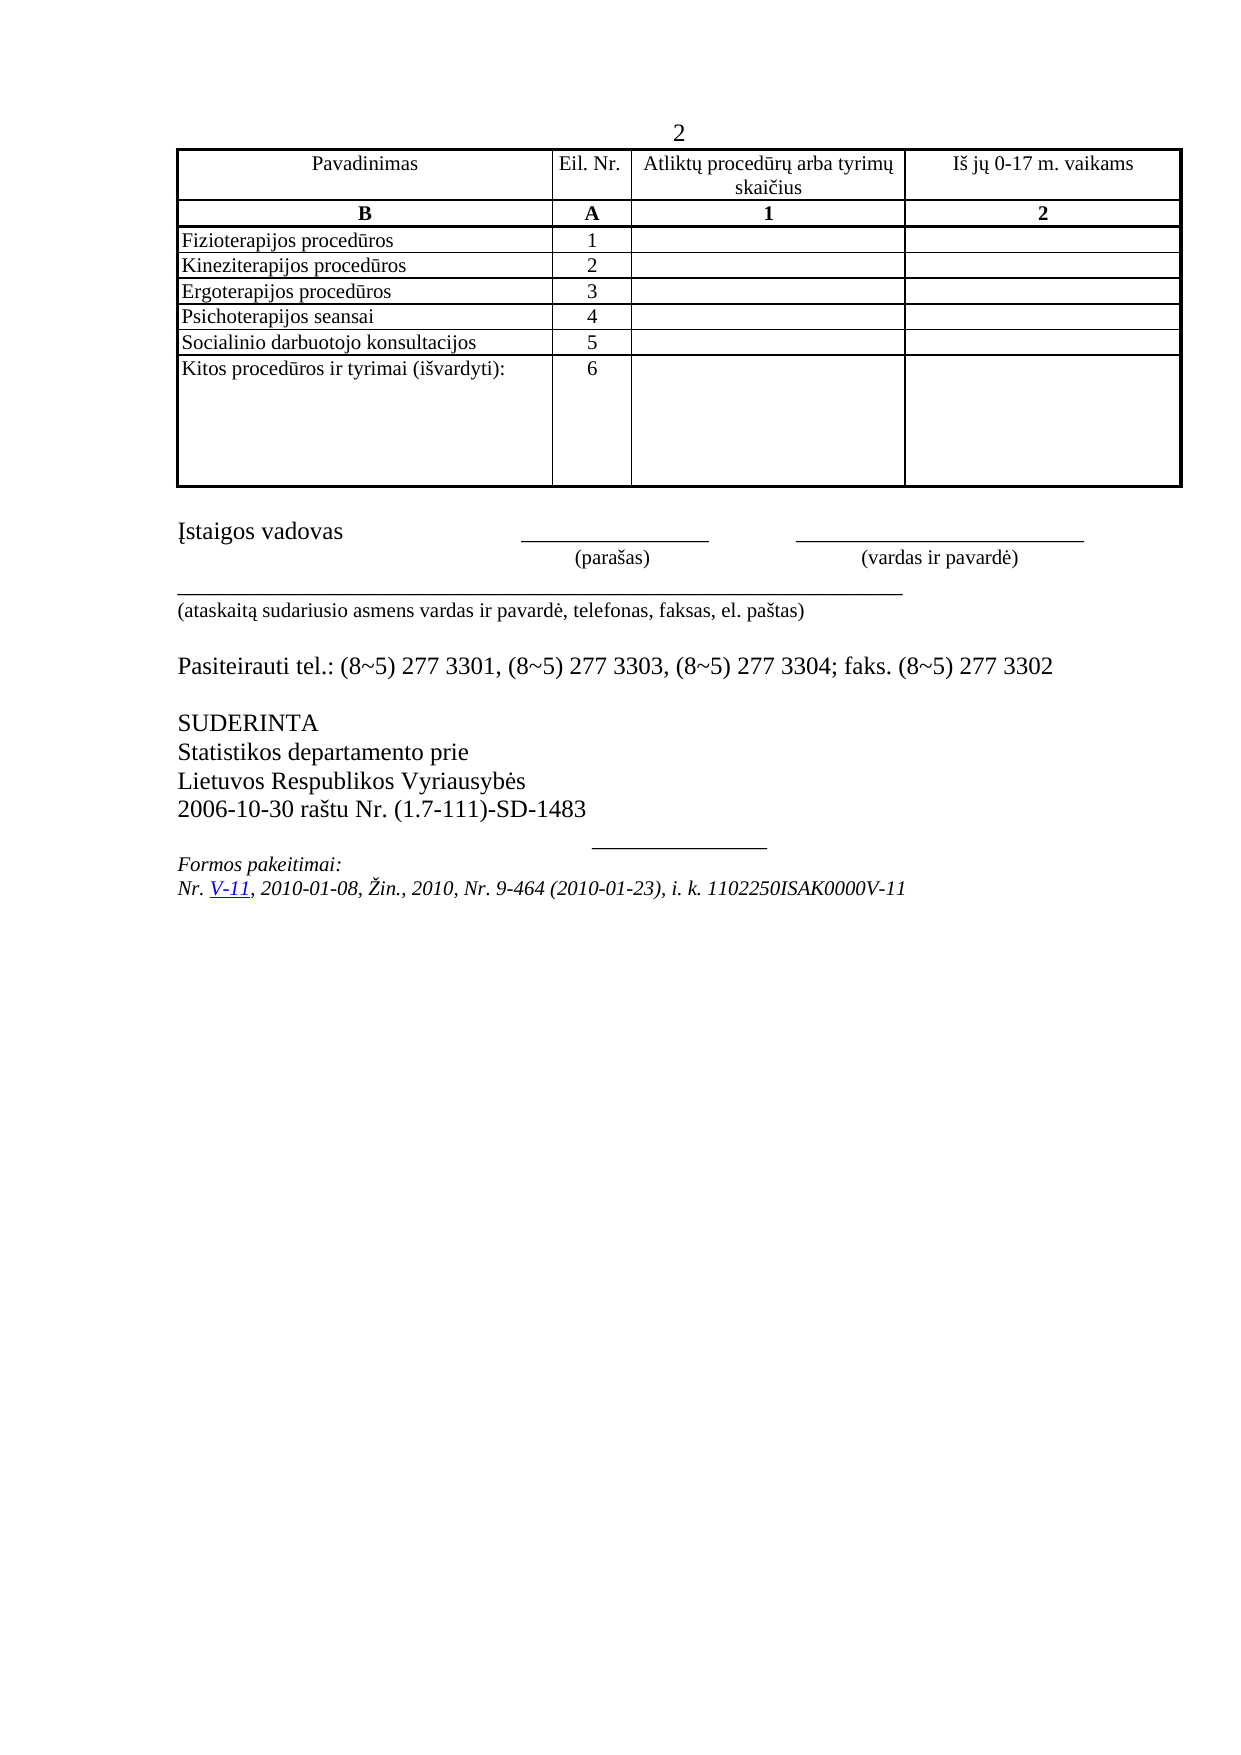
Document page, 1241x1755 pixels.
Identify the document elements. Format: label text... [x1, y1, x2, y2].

table_cell [906, 253, 1179, 277]
table_cell 5 [553, 330, 631, 354]
table_cell [906, 305, 1179, 328]
text Įstaigos vadovas _______________ _______________________ [177, 516, 1181, 545]
text (ataskaitą sudariusio asmens vardas ir pavardė, telefonas, faksas, el. paštas) [177, 598, 1181, 622]
table_cell 1 [632, 201, 904, 224]
table_cell Socialinio darbuotojo konsultacijos [179, 330, 552, 354]
text Pasiteirauti tel.: (8~5) 277 3301, (8~5) 277 3303, (8~5) 277 3304; faks. (8~5) 277 3302 [177, 651, 1181, 679]
table_cell [632, 279, 904, 303]
table_cell A [553, 201, 631, 224]
table_cell [906, 279, 1179, 303]
table_cell [632, 356, 904, 484]
table_cell 6 [553, 356, 631, 484]
text Nr. V-11, 2010-01-08, Žin., 2010, Nr. 9-464 (2010-01-23), i. k. 1102250ISAK0000V-11 [177, 876, 1181, 900]
table_cell 2 [553, 253, 631, 277]
text __________________________________________________________ [177, 569, 1181, 598]
table_cell 4 [553, 305, 631, 328]
table_cell [906, 228, 1179, 252]
table_cell B [179, 201, 552, 224]
table_cell 1 [553, 228, 631, 252]
table_cell Ergoterapijos procedūros [179, 279, 552, 303]
text (parašas) (vardas ir pavardė) [177, 545, 1181, 569]
text Statistikos departamento prie [177, 737, 1181, 766]
table_header Iš jų 0-17 m. vaikams [906, 151, 1179, 199]
text Lietuvos Respublikos Vyriausybės [177, 766, 1181, 794]
table_cell [632, 253, 904, 277]
table_cell Psichoterapijos seansai [179, 305, 552, 328]
table_cell [632, 305, 904, 328]
table_header Atliktų procedūrų arba tyrimų skaičius [632, 151, 904, 199]
table_cell [632, 228, 904, 252]
table_header Eil. Nr. [553, 151, 631, 199]
table_cell [906, 330, 1179, 354]
text SUDERINTA [177, 708, 1181, 737]
text ______________ [177, 823, 1181, 852]
table_cell Kineziterapijos procedūros [179, 253, 552, 277]
table_cell Fizioterapijos procedūros [179, 228, 552, 252]
text 2006-10-30 raštu Nr. (1.7-111)-SD-1483 [177, 794, 1181, 823]
table_cell 3 [553, 279, 631, 303]
table_cell [632, 330, 904, 354]
table_cell Kitos procedūros ir tyrimai (išvardyti): [179, 356, 552, 484]
table_cell 2 [906, 201, 1179, 224]
table_header Pavadinimas [179, 151, 552, 199]
text Formos pakeitimai: [177, 852, 1181, 876]
table_cell [906, 356, 1179, 484]
